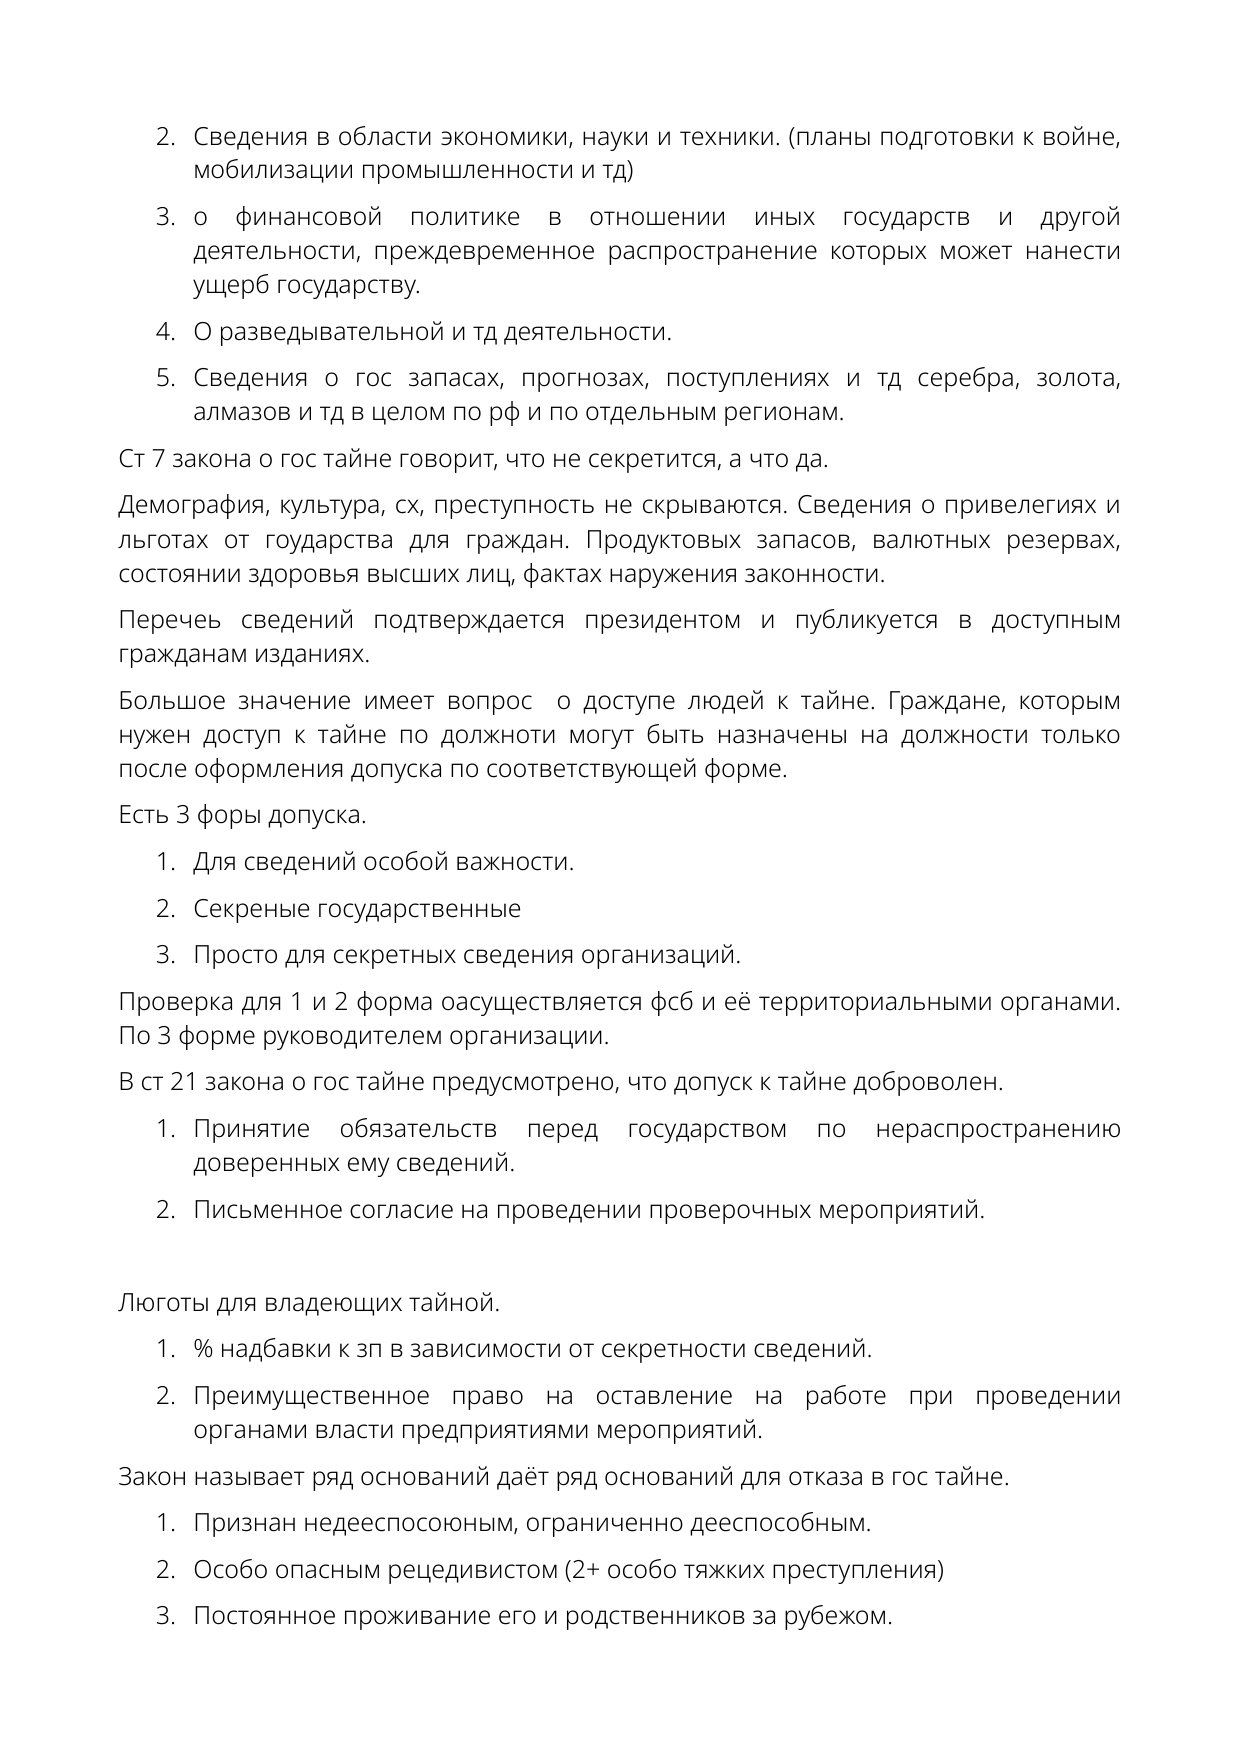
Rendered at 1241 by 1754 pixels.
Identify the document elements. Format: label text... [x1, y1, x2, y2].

text Есть 3 форы допуска. [118, 797, 1122, 831]
list Секреные государственные [156, 890, 1122, 924]
text Закон называет ряд оснований даёт ряд оснований для отказа в гос тайне. [118, 1458, 1122, 1492]
list Особо опасным рецедивистом (2+ особо тяжких преступления) [156, 1551, 1122, 1585]
list % надбавки к зп в зависимости от секретности сведений. [156, 1331, 1122, 1365]
text Люготы для владеющих тайной. [118, 1284, 1122, 1318]
list Сведения о гос запасах, прогнозах, поступлениях и тд серебра, золота, алмазов и тд в целом по рф и по отдельным регионам. [156, 360, 1122, 428]
text Проверка для 1 и 2 форма оасуществляется фсб и её территориальными органами. По 3 форме руководителем организации. [118, 983, 1122, 1052]
list Постоянное проживание его и родственников за рубежом. [156, 1598, 1122, 1632]
list Сведения в области экономики, науки и техники. (планы подготовки к войне, мобилизации промышленности и тд) [156, 118, 1122, 186]
list Письменное согласие на проведении проверочных мероприятий. [156, 1191, 1122, 1225]
text Перечеь сведений подтверждается президентом и публикуется в доступным гражданам изданиях. [118, 602, 1122, 670]
list Принятие обязательств перед государством по нераспространению доверенных ему сведений. [156, 1111, 1122, 1179]
text В ст 21 закона о гос тайне предусмотрено, что допуск к тайне доброволен. [118, 1064, 1122, 1098]
list Для сведений особой важности. [156, 844, 1122, 878]
list Преимущественное право на оставление на работе при проведении органами власти предприятиями мероприятий. [156, 1377, 1122, 1446]
list о финансовой политике в отношении иных государств и другой деятельности, преждевременное распространение которых может нанести ущерб государству. [156, 199, 1122, 301]
text Демография, культура, сх, преступность не скрываются. Сведения о привелегиях и льготах от гоударства для граждан. Продуктовых запасов, валютных резервах, состоянии здоровья высших лиц, фактах наружения законности. [118, 487, 1122, 589]
list Просто для секретных сведения организаций. [156, 937, 1122, 971]
text Большое значение имеет вопрос о доступе людей к тайне. Граждане, которым нужен доступ к тайне по должноти могут быть назначены на должности только после оформления допуска по соответствующей форме. [118, 682, 1122, 785]
list О разведывательной и тд деятельности. [156, 313, 1122, 347]
list Признан недееспосоюным, ограниченно дееспособным. [156, 1505, 1122, 1539]
text Ст 7 закона о гос тайне говорит, что не секретится, а что да. [118, 441, 1122, 475]
